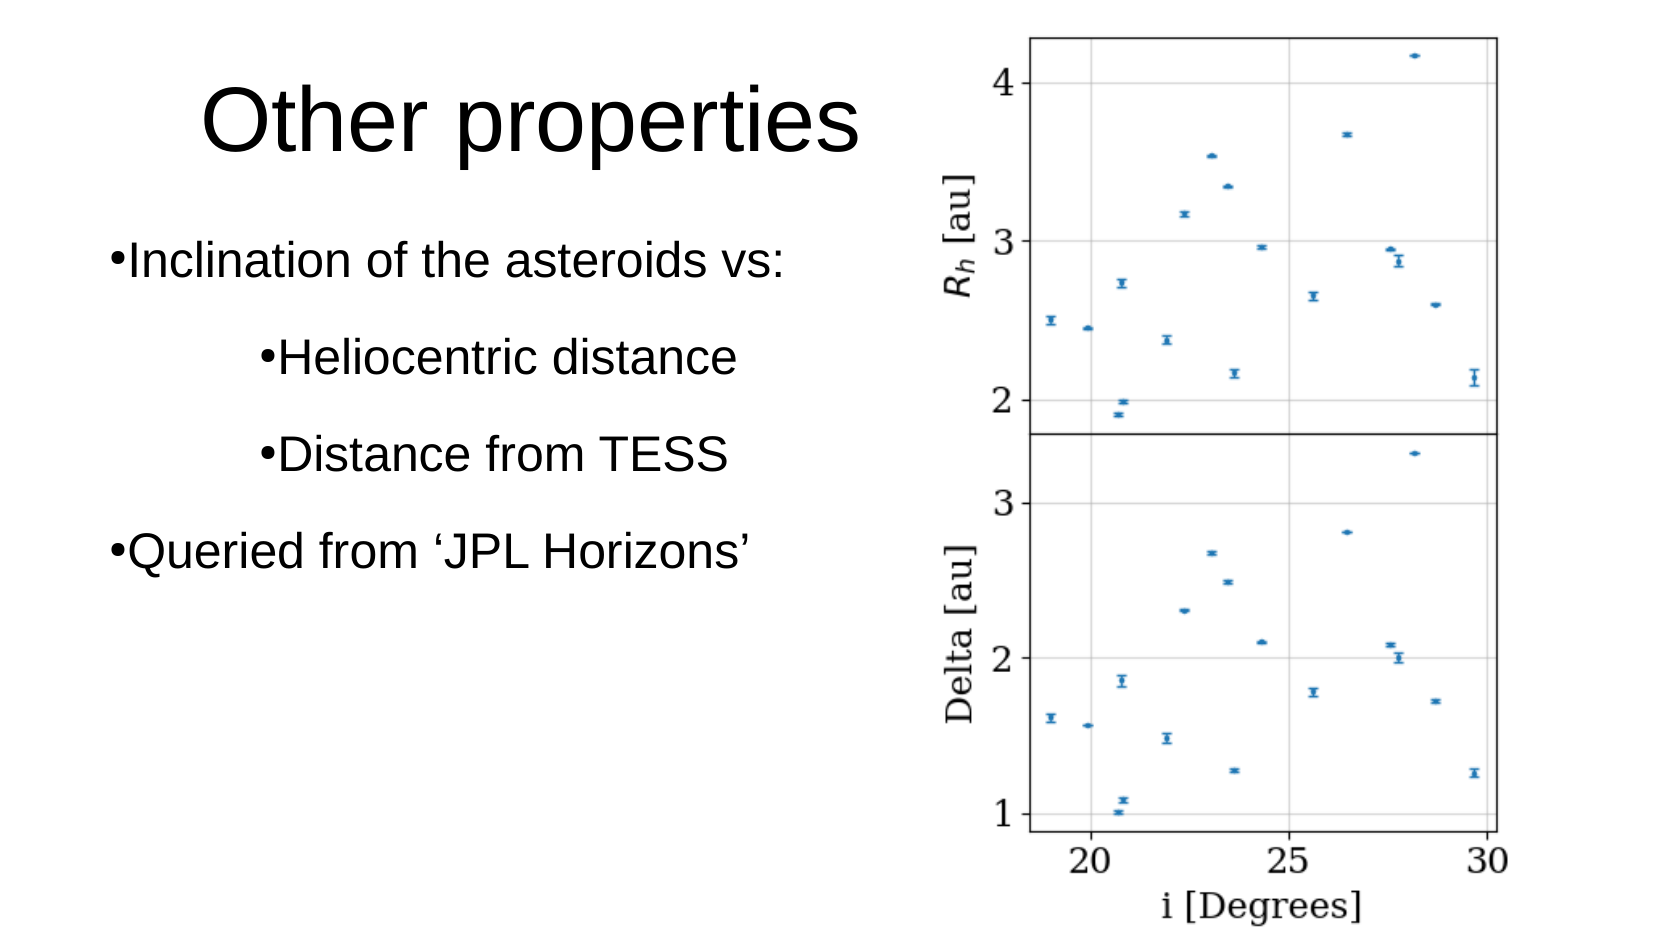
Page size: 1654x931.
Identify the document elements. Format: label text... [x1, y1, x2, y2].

picture [904, 0, 1548, 931]
text_box Inclination of the asteroids vs: Heliocentric distance Distance from TESS Queried from ‘JPL Horizons’ [94, 224, 804, 724]
title Other properties [82, 37, 904, 193]
